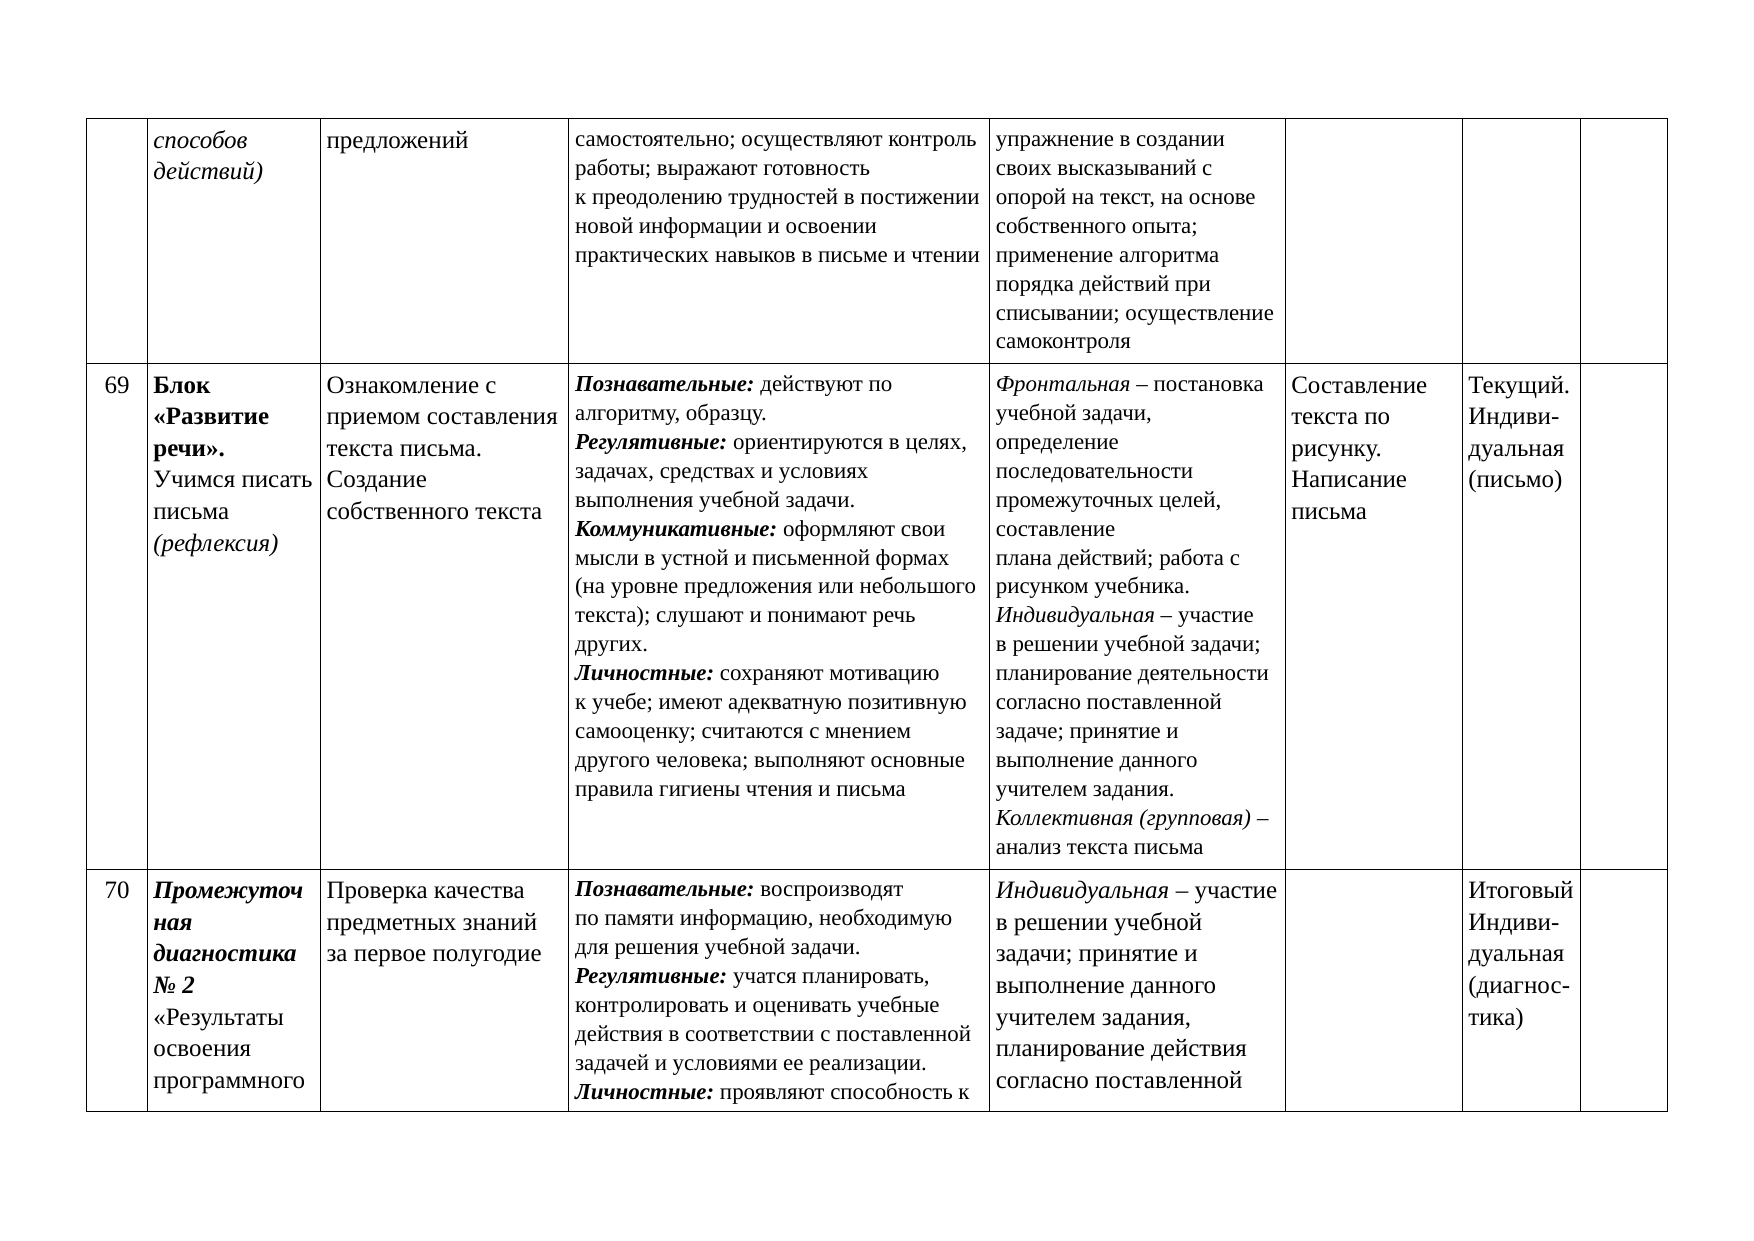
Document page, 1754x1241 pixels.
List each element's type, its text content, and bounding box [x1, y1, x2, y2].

table_cell Индивидуальная – участие в решении учебной задачи; принятие и выполнение данного учителем задания, планирование действия согласно поставленной [990, 870, 1285, 1111]
table_cell Блок «Развитие речи». Учимся писать письма (рефлексия) [148, 364, 320, 868]
table_cell Промежуточная диагностика № 2 «Результаты освоения программного [148, 870, 320, 1111]
table_cell [87, 119, 147, 363]
table_cell Ознакомление с приемом составления текста письма. Создание собственного текста [321, 364, 568, 868]
table_cell Фронтальная – постановка учебной задачи, определение последовательности промежуточных целей, составление плана действий; работа с рисунком учебника. Индивидуальная – участие в решении учебной задачи; планирование деятельности согласно поставленной задаче; принятие и выполнение данного учителем задания. Коллективная (групповая) – анализ текста письма [990, 364, 1285, 868]
table_cell Текущий. Индиви-дуальная (письмо) [1463, 364, 1580, 868]
table_cell способов действий) [148, 119, 320, 363]
table_cell предложений [321, 119, 568, 363]
table_cell Составление текста по рисунку. Написание письма [1286, 364, 1462, 868]
table_cell [1463, 119, 1580, 363]
table_cell самостоятельно; осуществляют контроль работы; выражают готовность к преодолению трудностей в постижении новой информации и освоении практических навыков в письме и чтении [569, 119, 989, 363]
table_cell [1581, 364, 1667, 868]
table_cell ИтоговыйИндиви-дуальная (диагнос-тика) [1463, 870, 1580, 1111]
table_cell Познавательные: воспроизводят по памяти информацию, необходимую для решения учебной задачи. Регулятивные: учатся планировать, контролировать и оценивать учебные действия в соответствии с поставленной задачей и условиями ее реализации. Личностные: проявляют способность к [569, 870, 989, 1111]
table_cell Проверка качества предметных знаний за первое полугодие [321, 870, 568, 1111]
table_cell 69 [87, 364, 147, 868]
table_cell Познавательные: действуют по алгоритму, образцу. Регулятивные: ориентируются в целях, задачах, средствах и условиях выполнения учебной задачи. Коммуникативные: оформляют свои мысли в устной и письменной формах (на уровне предложения или небольшого текста); слушают и понимают речь других. Личностные: сохраняют мотивацию к учебе; имеют адекватную позитивную самооценку; считаются с мнением другого человека; выполняют основные правила гигиены чтения и письма [569, 364, 989, 868]
table_cell [1286, 870, 1462, 1111]
table_cell 70 [87, 870, 147, 1111]
table_cell [1286, 119, 1462, 363]
table_cell упражнение в создании своих высказываний с опорой на текст, на основе собственного опыта; применение алгоритма порядка действий при списывании; осуществление самоконтроля [990, 119, 1285, 363]
table_cell [1581, 119, 1667, 363]
table_cell [1581, 870, 1667, 1111]
